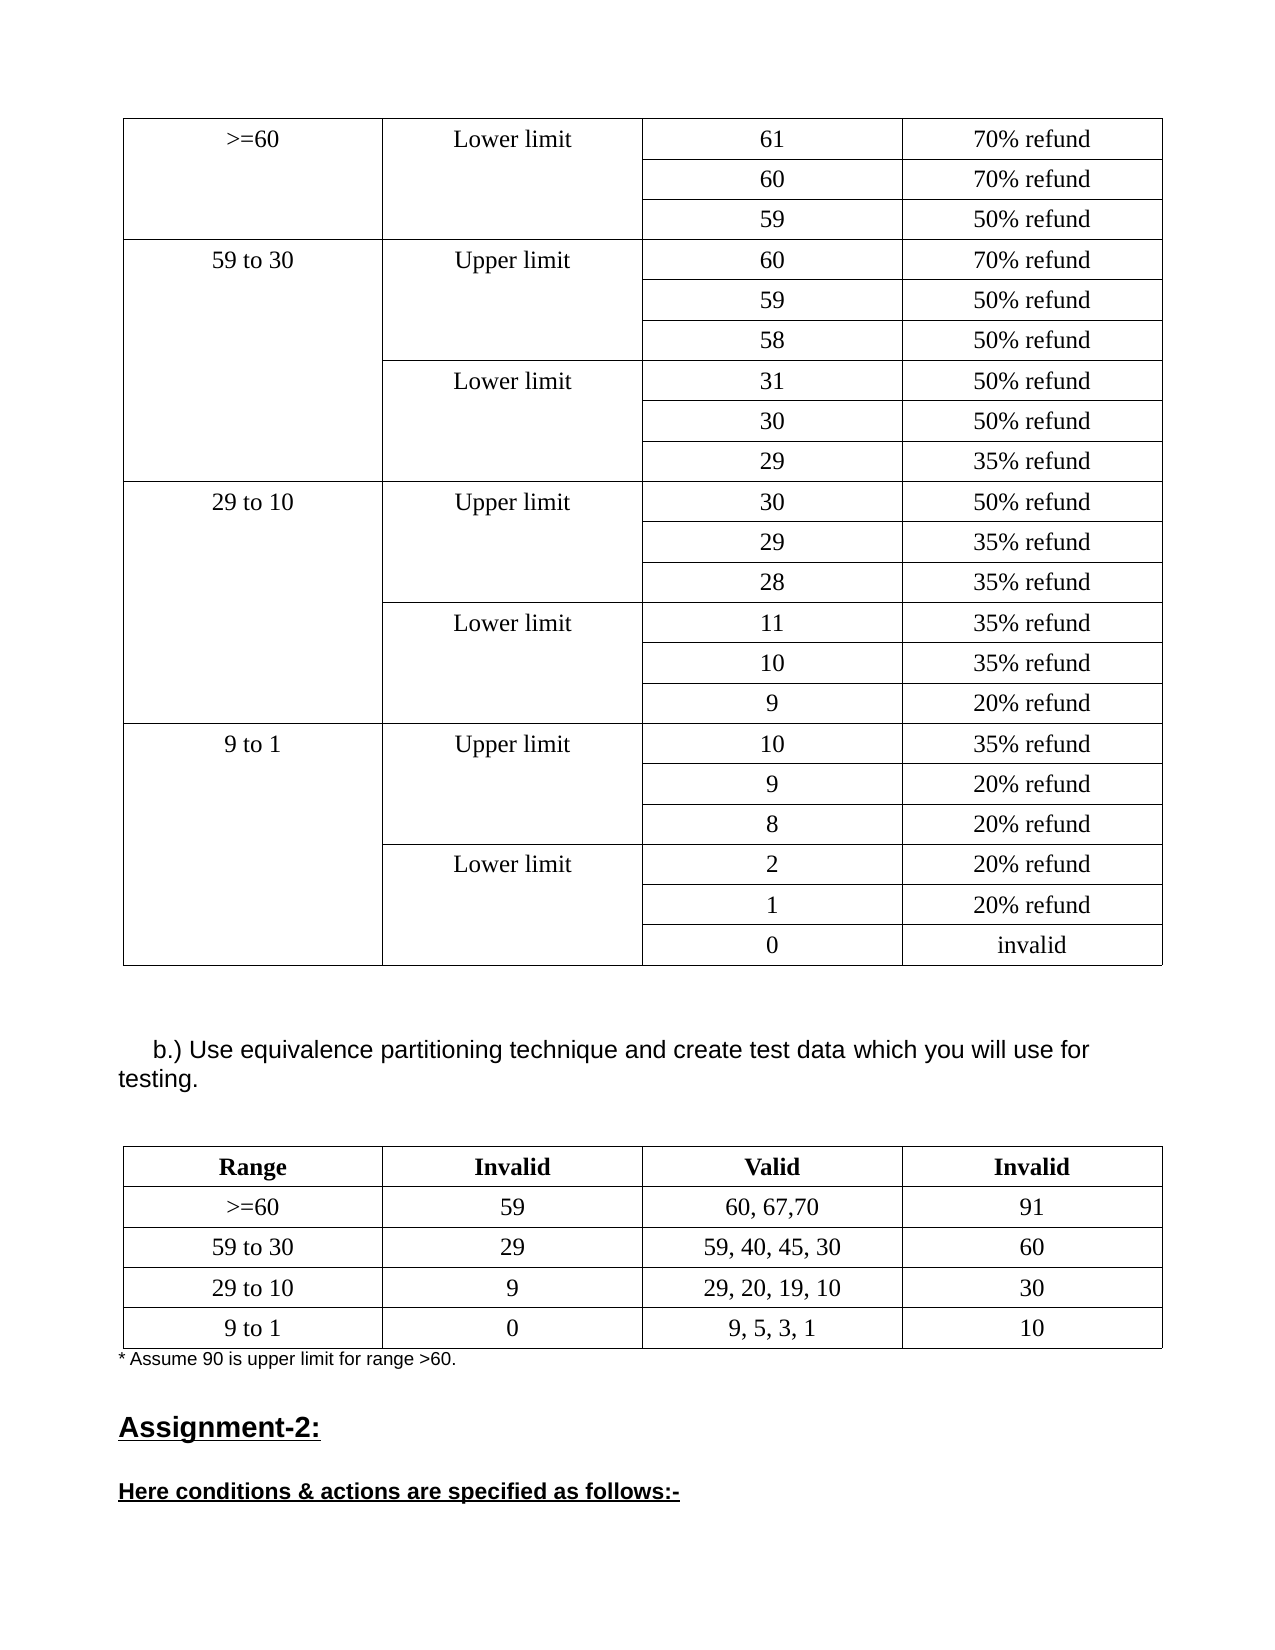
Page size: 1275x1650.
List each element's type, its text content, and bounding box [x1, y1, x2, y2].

table_cell 50% refund [903, 482, 1162, 521]
table_cell 0 [643, 925, 902, 965]
table_cell 70% refund [903, 160, 1162, 199]
table_cell 29 [643, 442, 902, 481]
table_cell Upper limit [383, 240, 642, 360]
table_cell 30 [903, 1268, 1162, 1307]
table_cell 59 [643, 280, 902, 320]
table_header Invalid [903, 1147, 1162, 1186]
table_cell Lower limit [383, 119, 642, 239]
table_cell 29, 20, 19, 10 [643, 1268, 902, 1307]
table_cell 50% refund [903, 401, 1162, 441]
table_cell 70% refund [903, 240, 1162, 279]
table_cell 2 [643, 845, 902, 884]
text b.) Use equivalence partitioning technique and create test data which you will use for testing. [118, 1035, 1157, 1092]
table_cell 35% refund [903, 563, 1162, 602]
table_cell 8 [643, 805, 902, 844]
table_cell Upper limit [383, 482, 642, 602]
table_cell 35% refund [903, 442, 1162, 481]
table_cell 59 to 30 [124, 1228, 382, 1267]
table_cell 91 [903, 1187, 1162, 1227]
table_cell 1 [643, 885, 902, 924]
table_cell 30 [643, 401, 902, 441]
text Here conditions & actions are specified as follows:- [118, 1478, 1157, 1504]
table_cell 50% refund [903, 361, 1162, 400]
table_cell 60 [643, 160, 902, 199]
table_cell 60, 67,70 [643, 1187, 902, 1227]
table_cell 29 to 10 [124, 1268, 382, 1307]
table_cell 35% refund [903, 724, 1162, 763]
table_cell 59 [383, 1187, 642, 1227]
table_cell 9 to 1 [124, 724, 382, 965]
table_cell 20% refund [903, 845, 1162, 884]
table_cell 9 [643, 684, 902, 723]
table_cell 29 to 10 [124, 482, 382, 723]
table_cell 59 to 30 [124, 240, 382, 481]
table_cell 20% refund [903, 805, 1162, 844]
table_cell 58 [643, 321, 902, 360]
table_cell 20% refund [903, 885, 1162, 924]
table_cell >=60 [124, 119, 382, 239]
table_cell 35% refund [903, 522, 1162, 562]
table_cell 9 [383, 1268, 642, 1307]
table_cell 70% refund [903, 119, 1162, 158]
table_cell 9 [643, 764, 902, 803]
table_cell 0 [383, 1308, 642, 1348]
table_cell 29 [383, 1228, 642, 1267]
table_cell invalid [903, 925, 1162, 965]
table_header Valid [643, 1147, 902, 1186]
table_cell 11 [643, 603, 902, 642]
table_cell 28 [643, 563, 902, 602]
table_cell 20% refund [903, 684, 1162, 723]
table_cell 9, 5, 3, 1 [643, 1308, 902, 1348]
table_cell Lower limit [383, 845, 642, 965]
table_cell 50% refund [903, 280, 1162, 320]
text * Assume 90 is upper limit for range >60. [118, 1348, 1157, 1398]
table_cell >=60 [124, 1187, 382, 1227]
table_cell 10 [643, 724, 902, 763]
table_header Range [124, 1147, 382, 1186]
table_cell 20% refund [903, 764, 1162, 803]
table_cell 30 [643, 482, 902, 521]
table_header Invalid [383, 1147, 642, 1186]
table_cell 50% refund [903, 200, 1162, 239]
table_cell 29 [643, 522, 902, 562]
table_cell 60 [643, 240, 902, 279]
table_cell 35% refund [903, 603, 1162, 642]
table_cell Lower limit [383, 603, 642, 723]
table_cell 61 [643, 119, 902, 158]
table_cell 35% refund [903, 643, 1162, 682]
table_cell 59 [643, 200, 902, 239]
table_cell 59, 40, 45, 30 [643, 1228, 902, 1267]
table_cell 9 to 1 [124, 1308, 382, 1348]
table_cell 31 [643, 361, 902, 400]
table_cell 10 [643, 643, 902, 682]
table_cell Lower limit [383, 361, 642, 481]
table_cell 60 [903, 1228, 1162, 1267]
table_cell Upper limit [383, 724, 642, 844]
table_cell 50% refund [903, 321, 1162, 360]
table_cell 10 [903, 1308, 1162, 1348]
text Assignment-2: [118, 1411, 1157, 1444]
